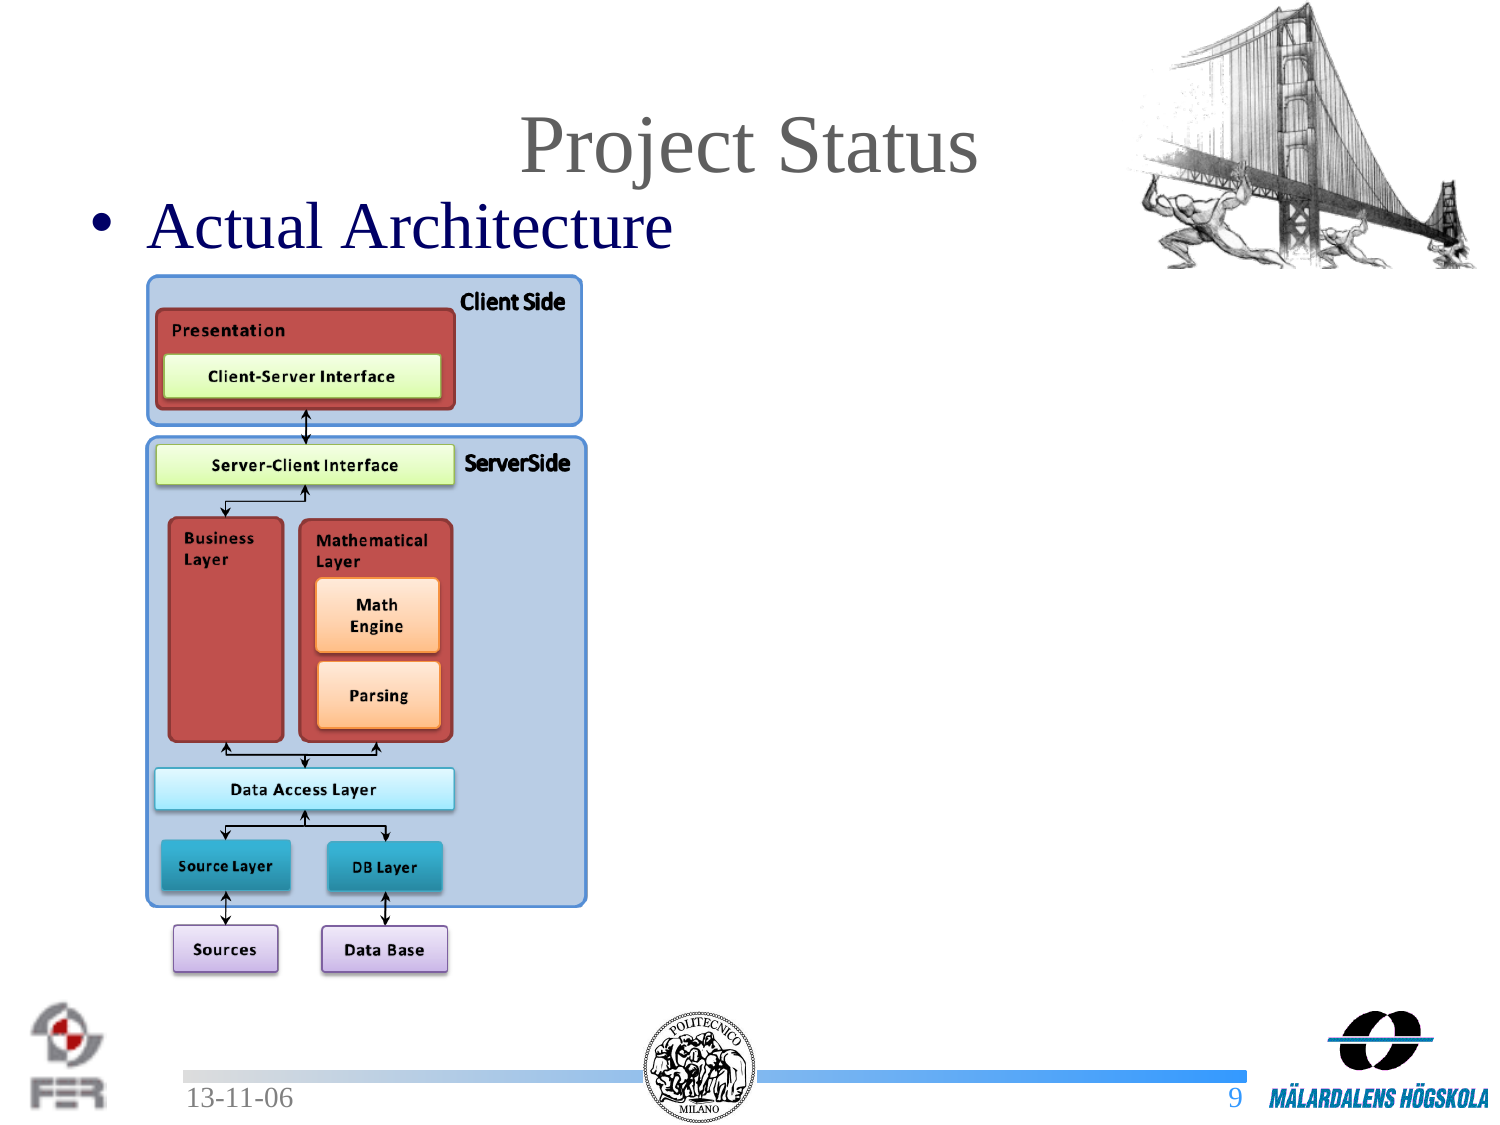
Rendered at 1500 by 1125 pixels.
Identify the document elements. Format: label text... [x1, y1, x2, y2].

title Project Status [75, 45, 1122, 173]
picture [1368, 1093, 1374, 1104]
text_box 13-11-06 [171, 1070, 396, 1114]
picture [29, 987, 107, 1125]
picture [1269, 1011, 1488, 1108]
list Actual Architecture [75, 173, 1426, 917]
text_box [1186, 1070, 1258, 1114]
picture [1454, 1091, 1459, 1108]
picture [1122, 0, 1477, 269]
picture [643, 1011, 757, 1123]
picture [144, 273, 588, 982]
picture [1435, 1096, 1441, 1104]
